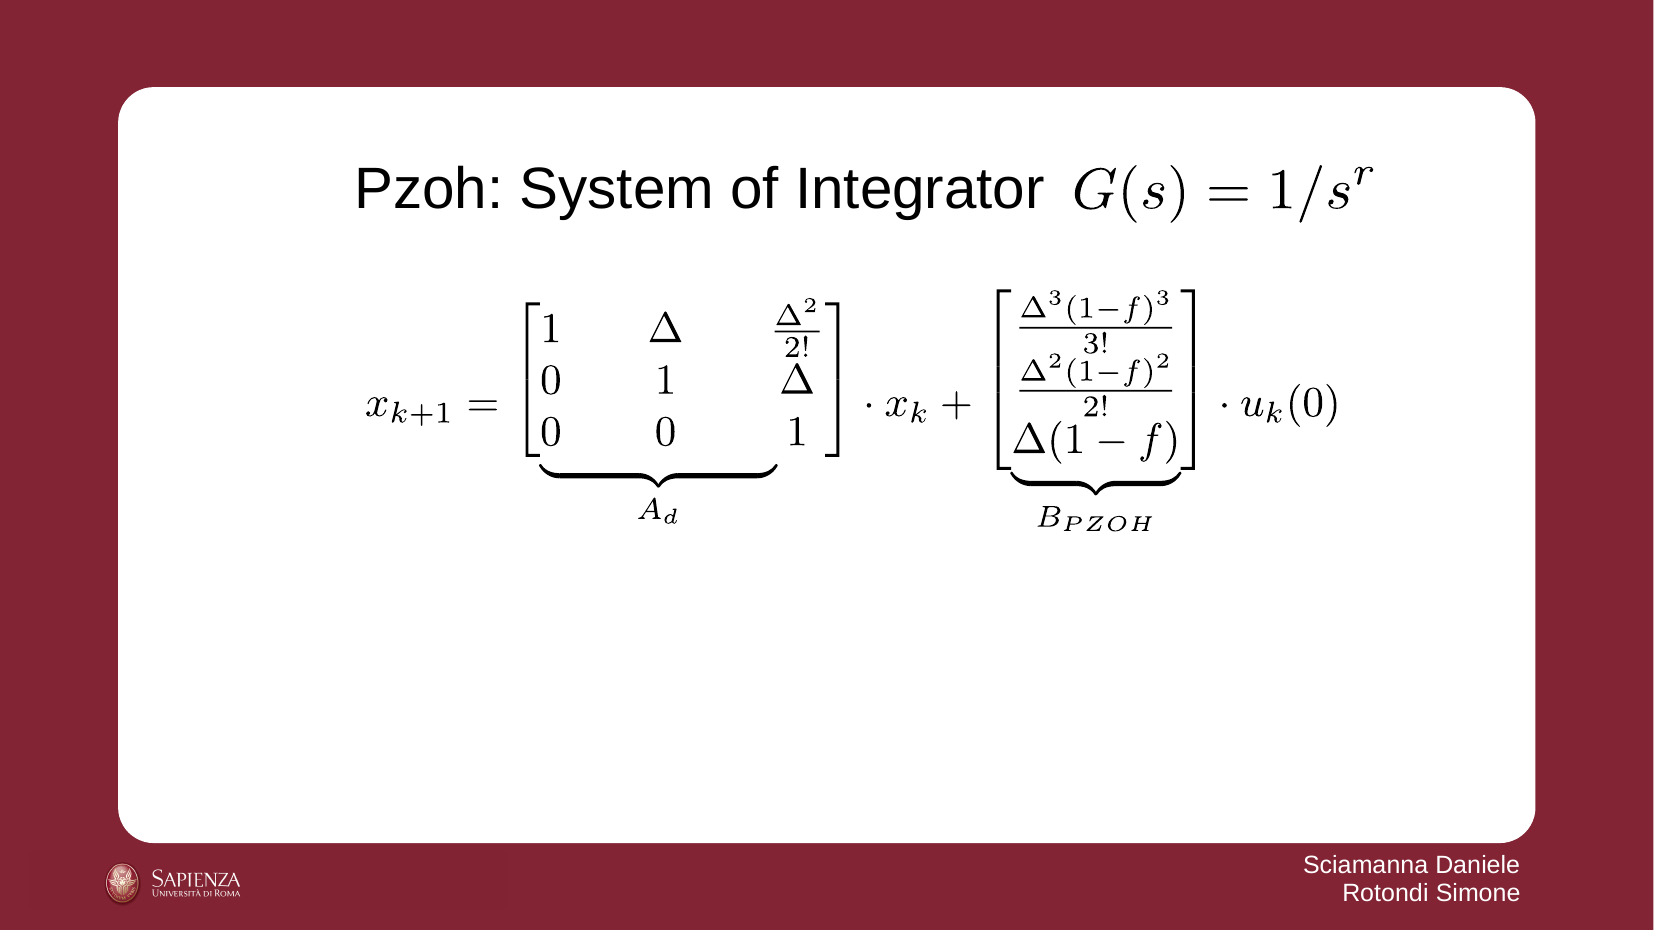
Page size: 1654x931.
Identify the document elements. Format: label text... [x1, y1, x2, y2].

text_box [118, 87, 1536, 844]
picture [29, 850, 508, 910]
title Pzoh: System of Integrator [162, 110, 1238, 266]
text_box Sciamanna Daniele Rotondi Simone [933, 843, 1536, 914]
